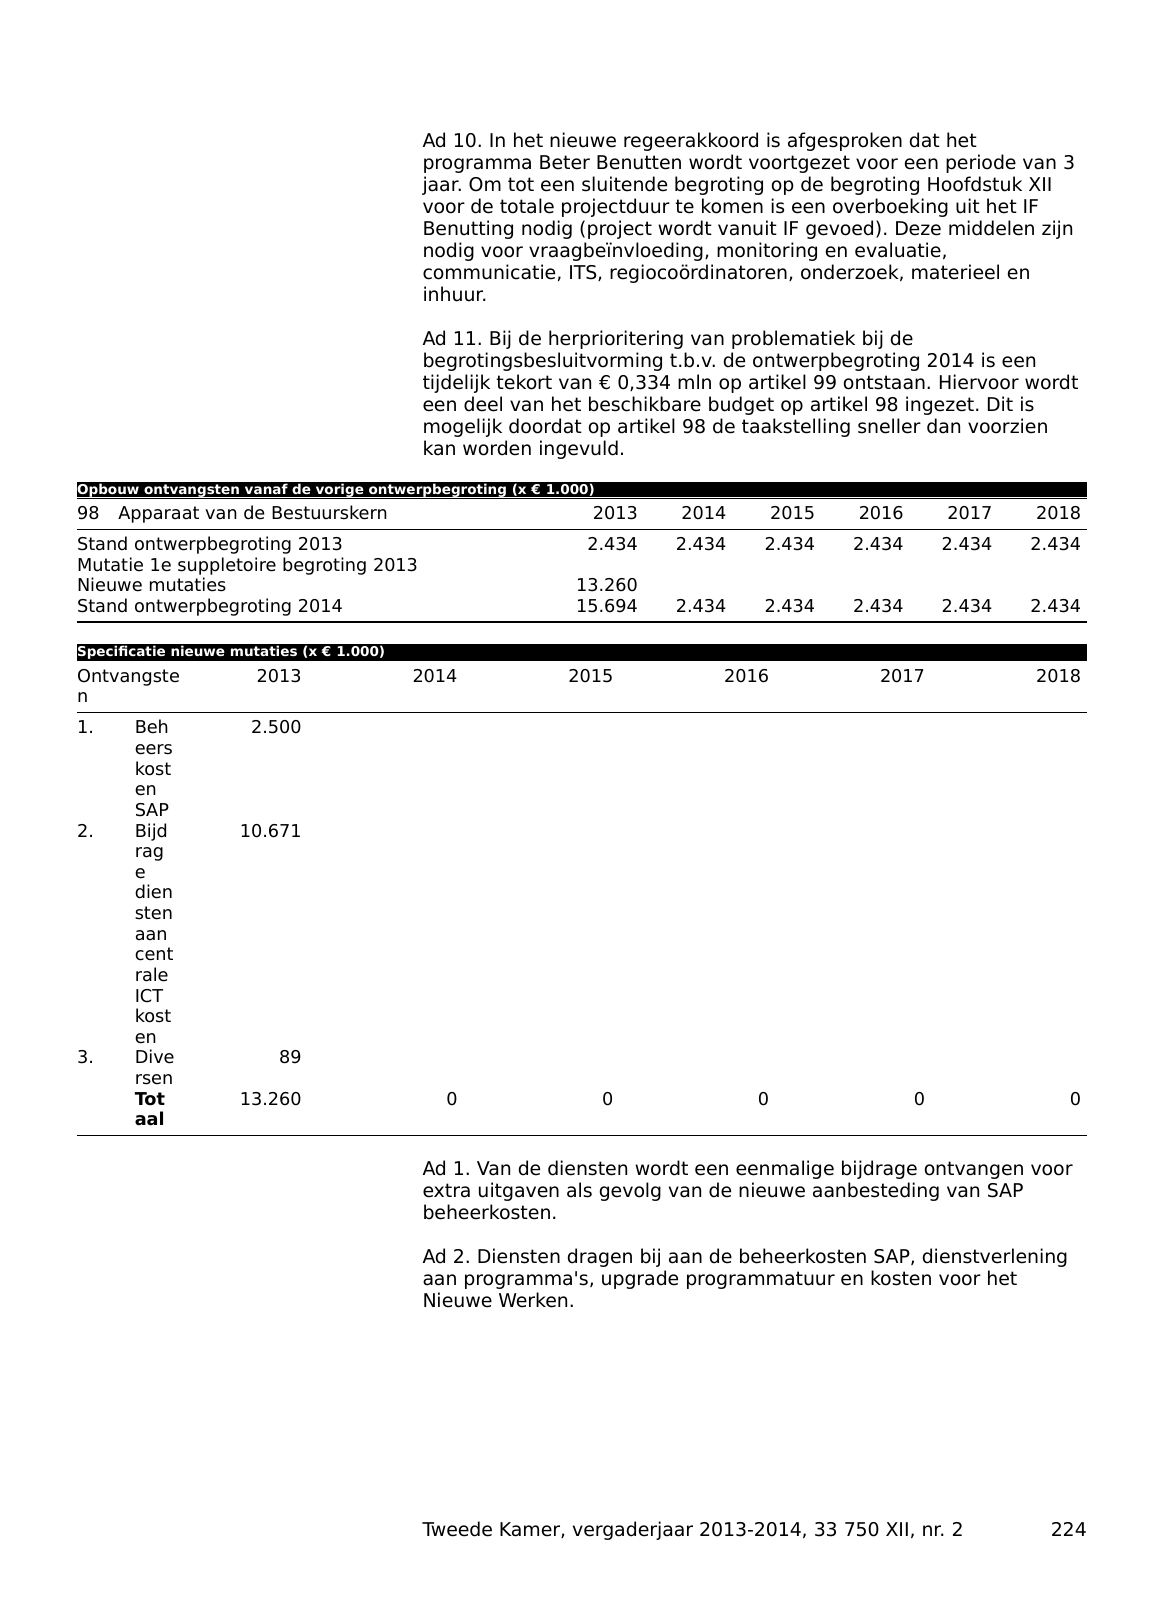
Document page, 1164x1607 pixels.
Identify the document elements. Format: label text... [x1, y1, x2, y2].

text Ad 1. Van de diensten wordt een eenmalige bijdrage ontvangen voor extra uitgaven als gevolg van de nieuwe aanbesteding van SAP beheerkosten. [422, 1158, 1087, 1224]
text Ad 11. Bij de herprioritering van problematiek bij de begrotingsbesluitvorming t.b.v. de ontwerpbegroting 2014 is een tijdelijk tekort van € 0,334 mln op artikel 99 ontstaan. Hiervoor wordt een deel van het beschikbare budget op artikel 98 ingezet. Dit is mogelijk doordat op artikel 98 de taakstelling sneller dan voorzien kan worden ingevuld. [422, 328, 1087, 460]
table_cell [77, 1089, 129, 1134]
table_cell [998, 575, 1087, 596]
table_cell Apparaat van de Bestuurskern [112, 499, 555, 528]
table_cell [644, 575, 732, 596]
table_cell 2.434 [555, 530, 644, 555]
table_cell [931, 821, 1087, 1047]
table_cell Bijdrage diensten aan centrale ICT kosten [129, 821, 181, 1047]
table_cell 2. [77, 821, 129, 1047]
table_cell [821, 575, 909, 596]
table_cell 13.260 [555, 575, 644, 596]
table_cell 15.694 [555, 596, 644, 621]
table_cell Diversen [129, 1048, 181, 1089]
table_cell 2017 [775, 661, 931, 712]
table_cell [463, 821, 619, 1047]
table_header Opbouw ontvangsten vanaf de vorige ontwerpbegroting (x € 1.000) [77, 482, 1087, 497]
table_cell [931, 1048, 1087, 1089]
table_cell 89 [181, 1048, 307, 1089]
table_cell [307, 821, 463, 1047]
table_cell [998, 555, 1087, 575]
table_cell 2.434 [909, 530, 998, 555]
table_cell [307, 1048, 463, 1089]
table_cell 2.434 [732, 596, 821, 621]
table_cell 2.434 [998, 596, 1087, 621]
table_cell 2015 [732, 499, 821, 528]
table_cell 2013 [555, 499, 644, 528]
table_cell 2014 [644, 499, 732, 528]
table_cell 2.434 [998, 530, 1087, 555]
table_cell 0 [775, 1089, 931, 1134]
table_cell [555, 555, 644, 575]
table_cell 0 [307, 1089, 463, 1134]
table_cell [307, 713, 463, 821]
table_header Specificatie nieuwe mutaties (x € 1.000) [77, 644, 1087, 660]
table_cell [909, 555, 998, 575]
table_cell 0 [463, 1089, 619, 1134]
table_cell [463, 1048, 619, 1089]
table_cell 2.434 [644, 530, 732, 555]
table_cell [775, 1048, 931, 1089]
table_cell 2016 [821, 499, 909, 528]
table_cell [463, 713, 619, 821]
table_cell 2.434 [644, 596, 732, 621]
table_cell 2.434 [821, 530, 909, 555]
table_cell Stand ontwerpbegroting 2014 [77, 596, 555, 621]
table_cell Totaal [129, 1089, 181, 1134]
table_cell 2015 [463, 661, 619, 712]
table_cell 2.434 [732, 530, 821, 555]
table_cell Beheerskosten SAP [129, 713, 181, 821]
table_cell 13.260 [181, 1089, 307, 1134]
table_cell 2016 [619, 661, 775, 712]
table_cell 2014 [307, 661, 463, 712]
table_cell Mutatie 1e suppletoire begroting 2013 [77, 555, 555, 575]
table_cell 3. [77, 1048, 129, 1089]
table_cell [909, 575, 998, 596]
table_cell 2.434 [909, 596, 998, 621]
table_cell [619, 713, 775, 821]
table_cell 0 [931, 1089, 1087, 1134]
table_cell 0 [619, 1089, 775, 1134]
table_cell 2018 [998, 499, 1087, 528]
table_cell 2013 [181, 661, 307, 712]
table_cell [619, 1048, 775, 1089]
table_cell 10.671 [181, 821, 307, 1047]
table_cell [732, 555, 821, 575]
table_cell Stand ontwerpbegroting 2013 [77, 530, 555, 555]
table_cell 2017 [909, 499, 998, 528]
table_cell [931, 713, 1087, 821]
table_cell Nieuwe mutaties [77, 575, 555, 596]
table_cell [644, 555, 732, 575]
text Ad 2. Diensten dragen bij aan de beheerkosten SAP, dienstverlening aan programma's, upgrade programmatuur en kosten voor het Nieuwe Werken. [422, 1246, 1087, 1312]
table_cell 1. [77, 713, 129, 821]
table_cell [821, 555, 909, 575]
table_cell 2.434 [821, 596, 909, 621]
table_cell 2.500 [181, 713, 307, 821]
table_cell [775, 821, 931, 1047]
table_cell [619, 821, 775, 1047]
table_cell Ontvangsten [77, 661, 181, 712]
table_cell 98 [77, 499, 112, 528]
text Ad 10. In het nieuwe regeerakkoord is afgesproken dat het programma Beter Benutten wordt voortgezet voor een periode van 3 jaar. Om tot een sluitende begroting op de begroting Hoofdstuk XII voor de totale projectduur te komen is een overboeking uit het IF Benutting nodig (project wordt vanuit IF gevoed). Deze middelen zijn nodig voor vraagbeïnvloeding, monitoring en evaluatie, communicatie, ITS, regiocoördinatoren, onderzoek, materieel en inhuur. [422, 130, 1087, 306]
table_cell 2018 [931, 661, 1087, 712]
table_cell [732, 575, 821, 596]
table_cell [775, 713, 931, 821]
